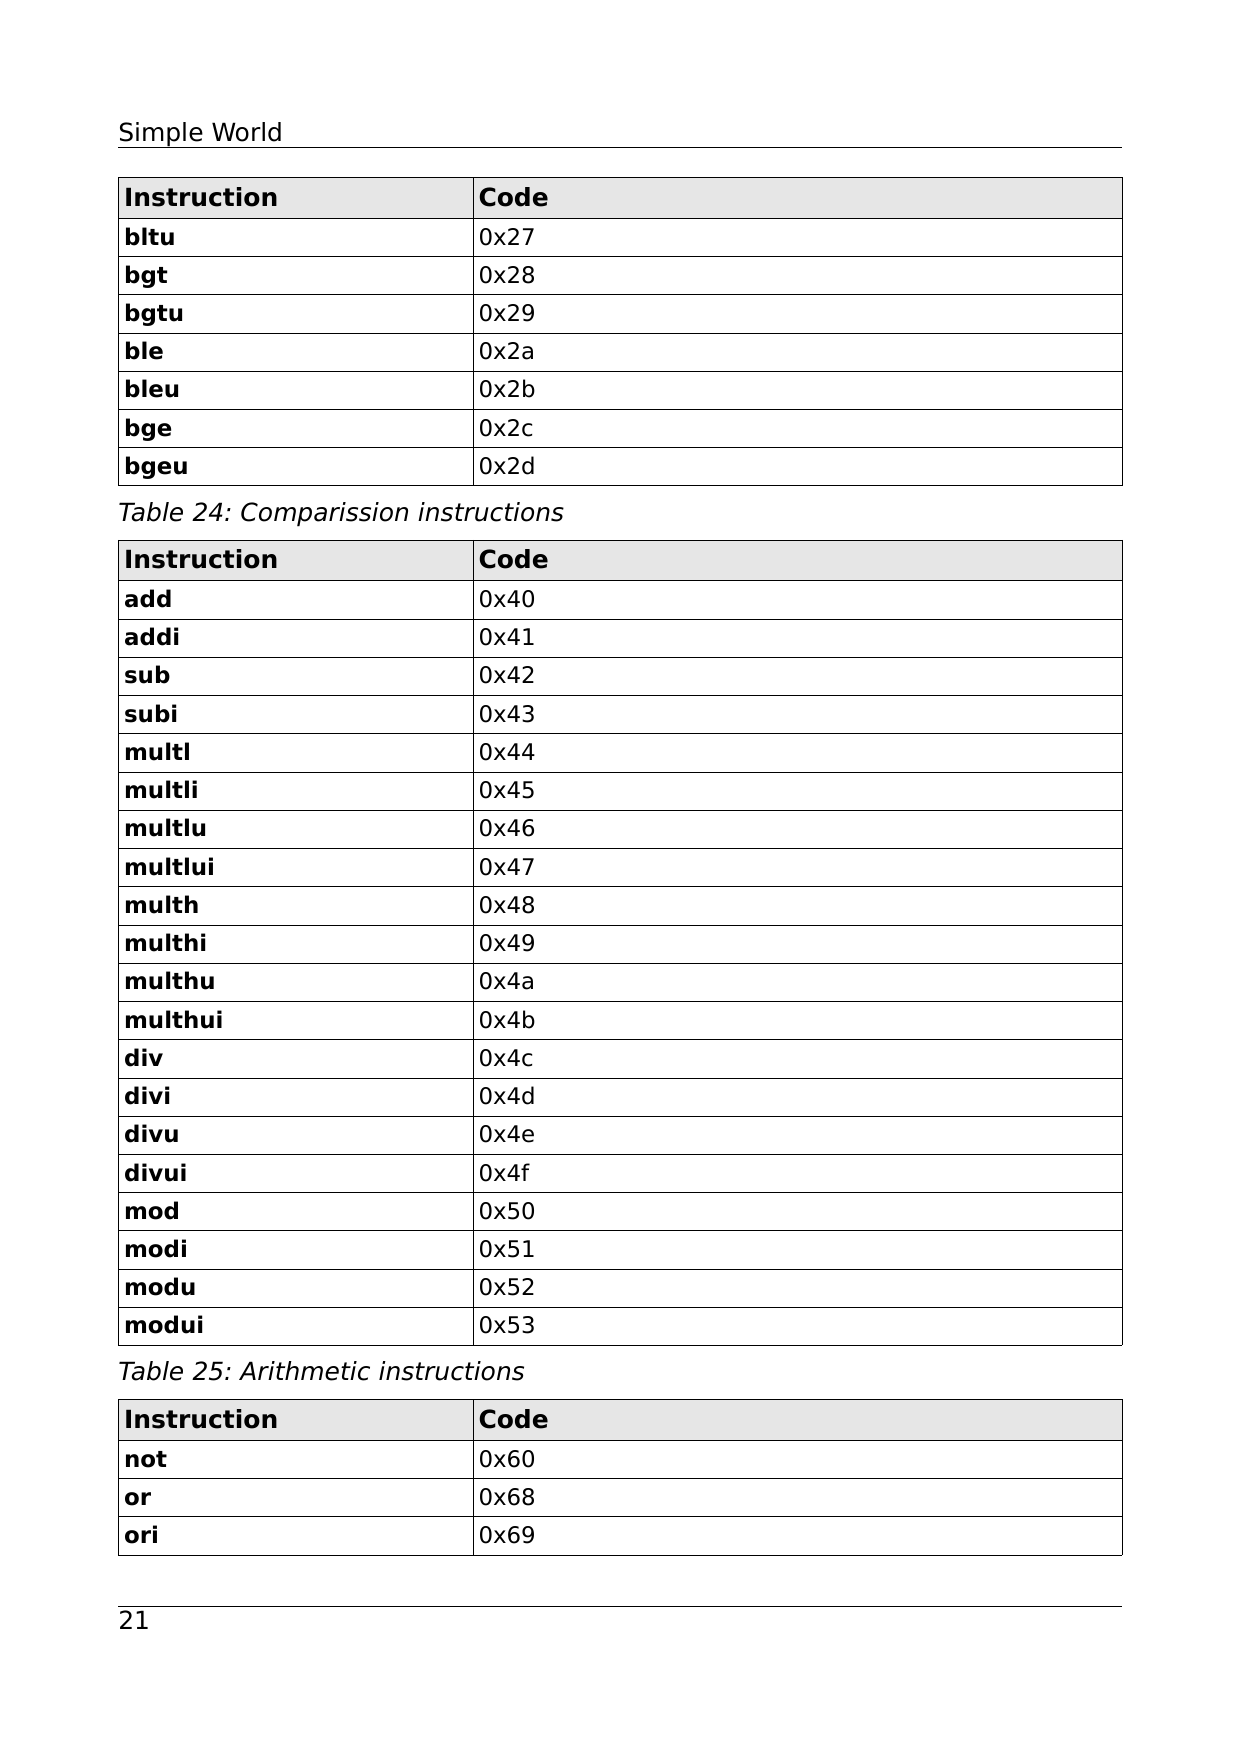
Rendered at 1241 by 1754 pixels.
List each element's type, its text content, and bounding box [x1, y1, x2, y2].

table_cell multhui [119, 1002, 473, 1039]
table_cell 0x4d [474, 1079, 1122, 1116]
table_cell bgeu [119, 448, 473, 485]
table_cell 0x49 [474, 926, 1122, 963]
table_cell 0x51 [474, 1231, 1122, 1268]
table_cell 0x42 [474, 658, 1122, 695]
table_cell 0x27 [474, 219, 1122, 256]
table_cell 0x4e [474, 1117, 1122, 1154]
table_cell divi [119, 1079, 473, 1116]
table_cell 0x2d [474, 448, 1122, 485]
table_cell bge [119, 410, 473, 447]
table_cell subi [119, 696, 473, 733]
table_cell 0x44 [474, 734, 1122, 772]
table_cell bltu [119, 219, 473, 256]
table_cell divu [119, 1117, 473, 1154]
table_cell 0x53 [474, 1308, 1122, 1345]
table_cell ori [119, 1517, 473, 1555]
table_cell 0x4c [474, 1040, 1122, 1077]
text Table 24: Comparission instructions [118, 498, 1122, 527]
table_cell multlu [119, 811, 473, 848]
table_cell addi [119, 620, 473, 657]
table_header Instruction [119, 1400, 473, 1440]
table_cell 0x4a [474, 964, 1122, 1001]
table_cell 0x40 [474, 581, 1122, 619]
table_cell 0x45 [474, 773, 1122, 810]
table_cell or [119, 1479, 473, 1516]
table_cell sub [119, 658, 473, 695]
table_cell bgt [119, 257, 473, 294]
table_cell multl [119, 734, 473, 772]
table_cell 0x46 [474, 811, 1122, 848]
table_header Code [474, 1400, 1122, 1440]
table_cell 0x2a [474, 334, 1122, 371]
table_header Code [474, 541, 1122, 580]
table_cell 0x52 [474, 1270, 1122, 1307]
table_cell multhi [119, 926, 473, 963]
table_cell multh [119, 887, 473, 924]
table_cell 0x68 [474, 1479, 1122, 1516]
table_cell multhu [119, 964, 473, 1001]
table_cell 0x4f [474, 1155, 1122, 1192]
table_cell add [119, 581, 473, 619]
table_cell div [119, 1040, 473, 1077]
table_cell mod [119, 1193, 473, 1230]
table_cell 0x69 [474, 1517, 1122, 1555]
table_cell divui [119, 1155, 473, 1192]
table_cell multlui [119, 849, 473, 886]
table_cell 0x60 [474, 1441, 1122, 1478]
text Table 25: Arithmetic instructions [118, 1358, 1122, 1387]
table_header Code [474, 178, 1122, 218]
table_header Instruction [119, 178, 473, 218]
table_cell not [119, 1441, 473, 1478]
table_cell 0x47 [474, 849, 1122, 886]
table_cell 0x50 [474, 1193, 1122, 1230]
table_cell 0x2b [474, 372, 1122, 409]
table_header Instruction [119, 541, 473, 580]
table_cell 0x28 [474, 257, 1122, 294]
table_cell ble [119, 334, 473, 371]
table_cell modu [119, 1270, 473, 1307]
table_cell 0x29 [474, 295, 1122, 332]
table_cell 0x41 [474, 620, 1122, 657]
table_cell bgtu [119, 295, 473, 332]
table_cell multli [119, 773, 473, 810]
table_cell modi [119, 1231, 473, 1268]
table_cell bleu [119, 372, 473, 409]
table_cell 0x2c [474, 410, 1122, 447]
table_cell 0x4b [474, 1002, 1122, 1039]
table_cell 0x43 [474, 696, 1122, 733]
table_cell modui [119, 1308, 473, 1345]
table_cell 0x48 [474, 887, 1122, 924]
